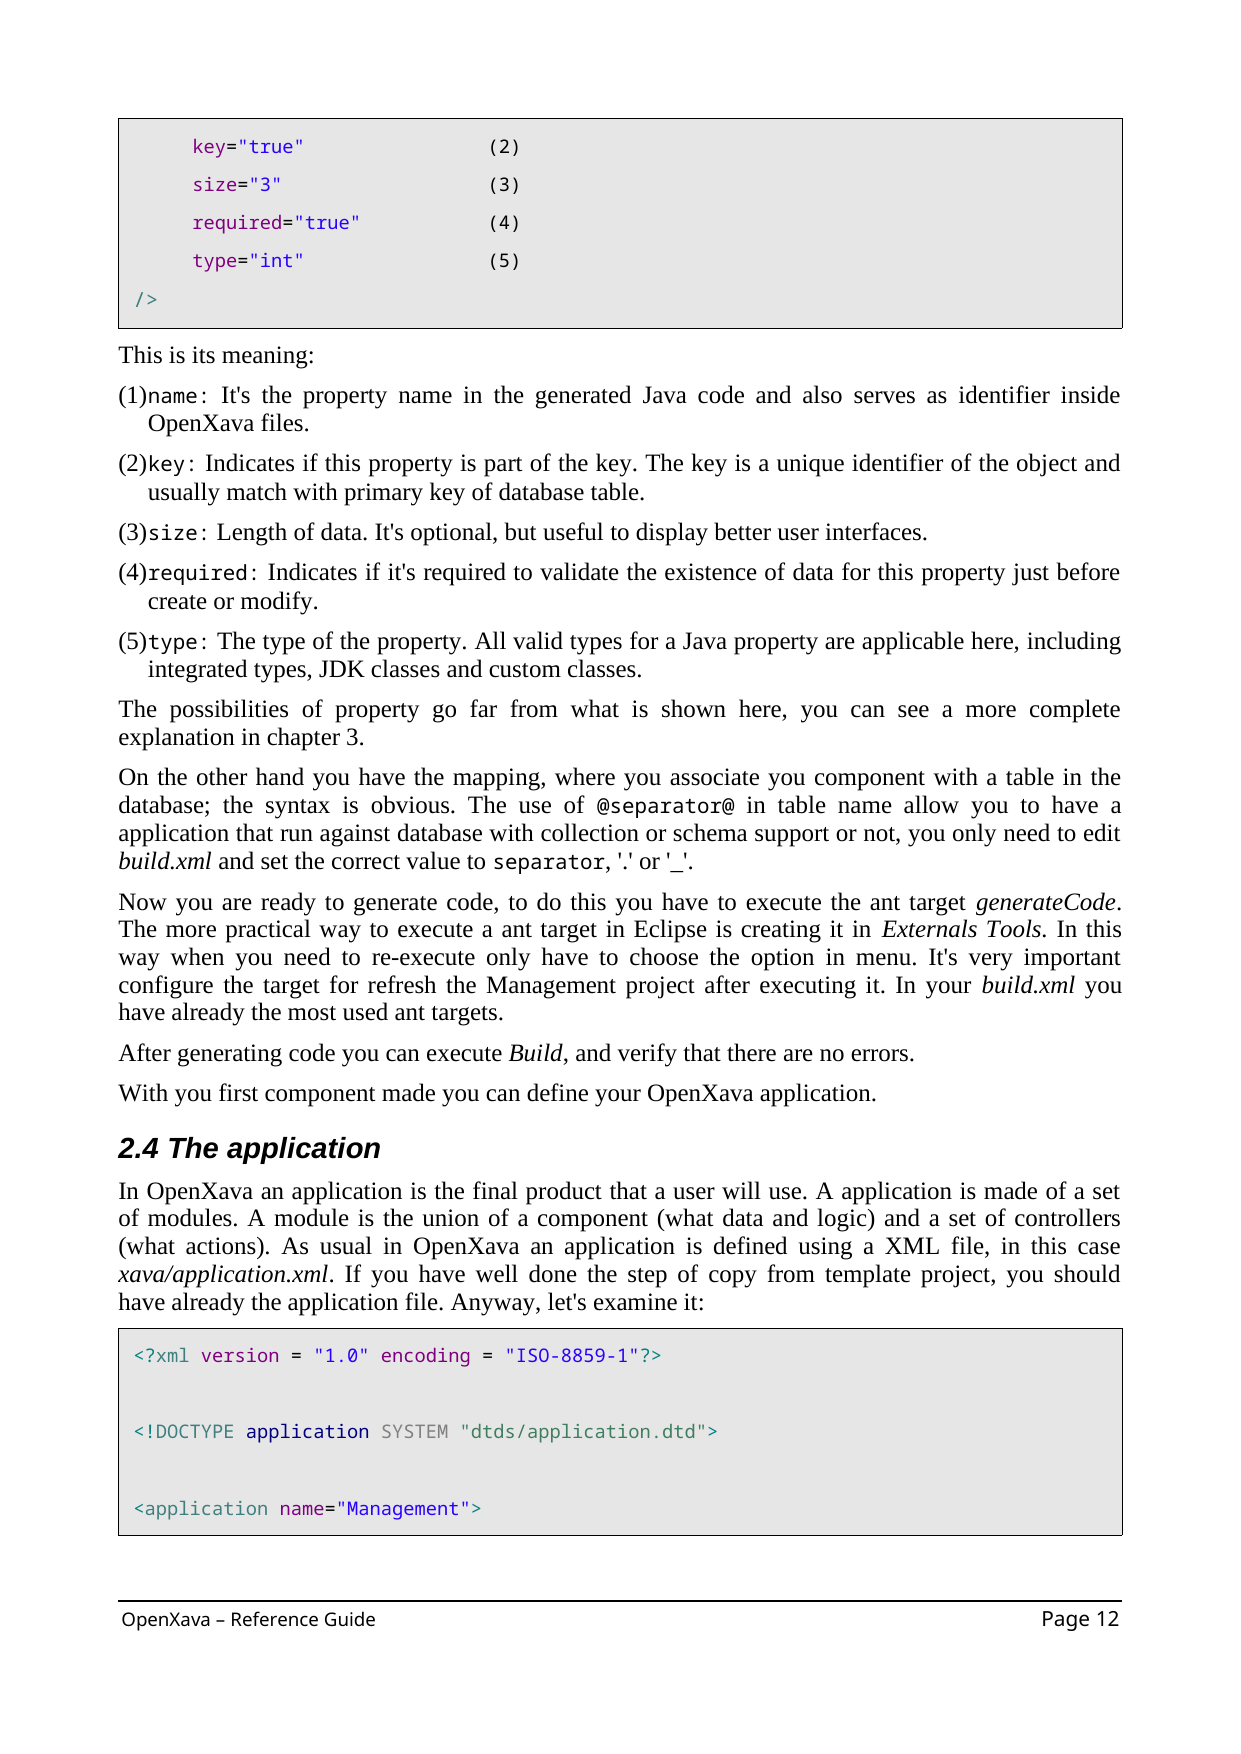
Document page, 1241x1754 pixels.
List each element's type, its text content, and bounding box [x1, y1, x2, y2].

text <?xml version = "1.0" encoding = "ISO-8859-1"?> [119, 1329, 1122, 1366]
text In OpenXava an application is the final product that a user will use. A application is made of a set of modules. A module is the union of a component (what data and logic) and a set of controllers (what actions). As usual in OpenXava an application is defined using a XML file, in this case xava/application.xml. If you have well done the step of copy from template project, you should have already the application file. Anyway, let's examine it: [118, 1177, 1122, 1315]
text required="true" (4) [119, 194, 1122, 232]
list required: Indicates if it's required to validate the existence of data for this property just before create or modify. [118, 558, 1122, 614]
text Now you are ready to generate code, to do this you have to execute the ant target generateCode. The more practical way to execute a ant target in Eclipse is creating it in Externals Tools. In this way when you need to re-execute only have to choose the option in menu. It's very important configure the target for refresh the Management project after executing it. In your build.xml you have already the most used ant targets. [118, 888, 1122, 1026]
list type: The type of the property. All valid types for a Java property are applicable here, including integrated types, JDK classes and custom classes. [118, 627, 1122, 683]
subtitle The application [118, 1132, 1122, 1164]
list size: Length of data. It's optional, but useful to display better user interfaces. [118, 518, 1122, 546]
text type="int" (5) [119, 232, 1122, 270]
text With you first component made you can define your OpenXava application. [118, 1079, 1122, 1107]
text size="3" (3) [119, 156, 1122, 194]
text On the other hand you have the mapping, where you associate you component with a table in the database; the syntax is obvious. The use of @separator@ in table name allow you to have a application that run against database with collection or schema support or not, you only need to edit build.xml and set the correct value to separator, '.' or '_'. [118, 763, 1122, 875]
text The possibilities of property go far from what is shown here, you can see a more complete explanation in chapter 3. [118, 695, 1122, 751]
list name: It's the property name in the generated Java code and also serves as identifier inside OpenXava files. [118, 381, 1122, 437]
text key="true" (2) [119, 119, 1122, 156]
text <!DOCTYPE application SYSTEM "dtds/application.dtd"> [119, 1404, 1122, 1442]
text This is its meaning: [118, 341, 1122, 368]
text After generating code you can execute Build, and verify that there are no errors. [118, 1039, 1122, 1066]
text <application name="Management"> [119, 1480, 1122, 1535]
text /> [119, 270, 1122, 328]
list key: Indicates if this property is part of the key. The key is a unique identifier of the object and usually match with primary key of database table. [118, 449, 1122, 505]
